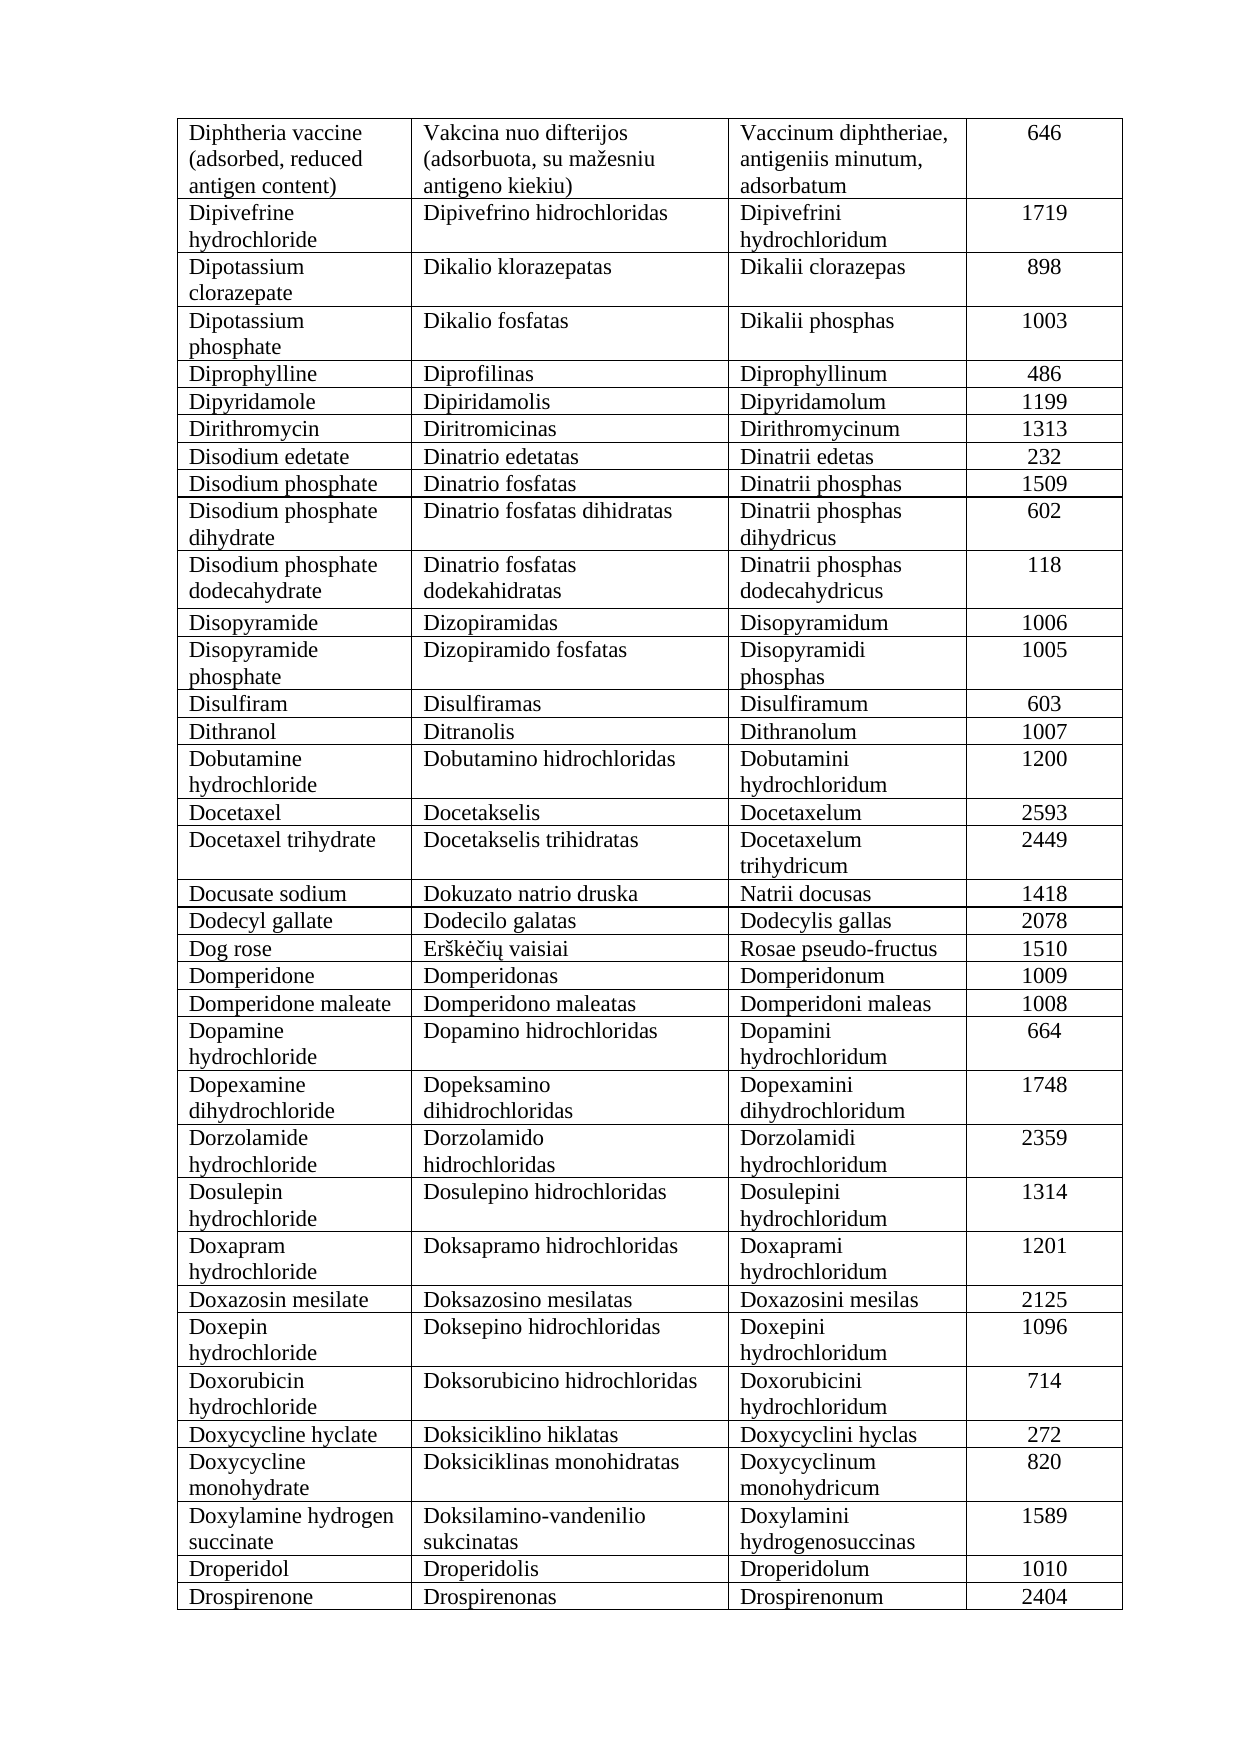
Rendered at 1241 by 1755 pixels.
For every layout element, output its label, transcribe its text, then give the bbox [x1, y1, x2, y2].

table_cell Dirithromycin [178, 415, 411, 442]
table_cell Doxazosini mesilas [729, 1286, 966, 1312]
table_cell Ditranolis [412, 718, 728, 744]
table_cell 1199 [967, 388, 1122, 414]
table_cell Dorzolamidi hydrochloridum [729, 1125, 966, 1177]
table_cell Doxazosin mesilate [178, 1286, 411, 1312]
table_cell Disopyramidi phosphas [729, 637, 966, 689]
table_cell Dorzolamido hidrochloridas [412, 1125, 728, 1177]
table_cell 1008 [967, 990, 1122, 1016]
table_cell Docetaxel [178, 799, 411, 825]
table_cell Doksilamino-vandenilio sukcinatas [412, 1502, 728, 1554]
table_cell Doxapram hydrochloride [178, 1232, 411, 1285]
table_cell Dithranolum [729, 718, 966, 744]
table_cell Docetaxel trihydrate [178, 826, 411, 879]
table_cell 2359 [967, 1125, 1122, 1177]
table_cell Dizopiramido fosfatas [412, 637, 728, 689]
table_cell 486 [967, 361, 1122, 387]
table_cell Dipivefrini hydrochloridum [729, 199, 966, 252]
table_cell Disodium phosphate dihydrate [178, 498, 411, 550]
table_cell Dizopiramidas [412, 609, 728, 636]
table_cell Disodium phosphate [178, 470, 411, 496]
table_cell Dopamini hydrochloridum [729, 1017, 966, 1070]
table_cell Docetaxelum trihydricum [729, 826, 966, 879]
table_cell Doxepin hydrochloride [178, 1313, 411, 1366]
table_cell Dosulepin hydrochloride [178, 1178, 411, 1231]
table_cell Dopamine hydrochloride [178, 1017, 411, 1070]
table_cell Diphtheria vaccine (adsorbed, reduced antigen content) [178, 119, 411, 198]
table_cell Doxylamini hydrogenosuccinas [729, 1502, 966, 1554]
table_cell 664 [967, 1017, 1122, 1070]
table_cell Dipyridamolum [729, 388, 966, 414]
table_cell Docetakselis [412, 799, 728, 825]
table_cell Natrii docusas [729, 880, 966, 906]
table_cell Disodium phosphate dodecahydrate [178, 551, 411, 608]
table_cell Disodium edetate [178, 443, 411, 469]
table_cell 2449 [967, 826, 1122, 879]
table_cell Dinatrio fosfatas dodekahidratas [412, 551, 728, 608]
table_cell Domperidone [178, 962, 411, 988]
table_cell Dobutamino hidrochloridas [412, 745, 728, 798]
table_cell Dikalii phosphas [729, 307, 966, 359]
table_cell Dog rose [178, 935, 411, 961]
table_cell 602 [967, 498, 1122, 550]
table_cell Diprophylline [178, 361, 411, 387]
table_cell Erškėčių vaisiai [412, 935, 728, 961]
table_cell Doksiciklinas monohidratas [412, 1448, 728, 1501]
table_cell Dodecylis gallas [729, 908, 966, 934]
table_cell 1010 [967, 1556, 1122, 1582]
table_cell Doxycyclini hyclas [729, 1421, 966, 1447]
table_cell 2404 [967, 1583, 1122, 1609]
table_cell Doxycyclinum monohydricum [729, 1448, 966, 1501]
table_cell Disopyramide [178, 609, 411, 636]
table_cell Dipiridamolis [412, 388, 728, 414]
table_cell Disulfiramum [729, 690, 966, 717]
table_cell Dipyridamole [178, 388, 411, 414]
table_cell Disulfiramas [412, 690, 728, 717]
table_cell 603 [967, 690, 1122, 717]
table_cell Dinatrii phosphas dodecahydricus [729, 551, 966, 608]
table_cell Dosulepini hydrochloridum [729, 1178, 966, 1231]
table_cell Dodecyl gallate [178, 908, 411, 934]
table_cell Dirithromycinum [729, 415, 966, 442]
table_cell Dopamino hidrochloridas [412, 1017, 728, 1070]
table_cell 272 [967, 1421, 1122, 1447]
table_cell 1509 [967, 470, 1122, 496]
table_cell Dipotassium phosphate [178, 307, 411, 359]
table_cell Drospirenonas [412, 1583, 728, 1609]
table_cell Dokuzato natrio druska [412, 880, 728, 906]
table_cell Dinatrii phosphas dihydricus [729, 498, 966, 550]
table_cell Droperidolis [412, 1556, 728, 1582]
table_cell Vaccinum diphtheriae, antigeniis minutum, adsorbatum [729, 119, 966, 198]
table_cell Doxorubicini hydrochloridum [729, 1367, 966, 1419]
table_cell Dipivefrino hidrochloridas [412, 199, 728, 252]
table_cell Droperidolum [729, 1556, 966, 1582]
table_cell 1314 [967, 1178, 1122, 1231]
table_cell Dosulepino hidrochloridas [412, 1178, 728, 1231]
table_cell 820 [967, 1448, 1122, 1501]
table_cell Rosae pseudo-fructus [729, 935, 966, 961]
table_cell Dorzolamide hydrochloride [178, 1125, 411, 1177]
table_cell 1201 [967, 1232, 1122, 1285]
table_cell 2593 [967, 799, 1122, 825]
table_cell Doksazosino mesilatas [412, 1286, 728, 1312]
table_cell 2125 [967, 1286, 1122, 1312]
table_cell Dopexamini dihydrochloridum [729, 1071, 966, 1123]
table_cell Dikalio fosfatas [412, 307, 728, 359]
table_cell 1007 [967, 718, 1122, 744]
table_cell Disopyramidum [729, 609, 966, 636]
table_cell Doksepino hidrochloridas [412, 1313, 728, 1366]
table_cell Domperidoni maleas [729, 990, 966, 1016]
table_cell Domperidono maleatas [412, 990, 728, 1016]
table_cell Domperidonum [729, 962, 966, 988]
table_cell Dithranol [178, 718, 411, 744]
table_cell Dinatrii phosphas [729, 470, 966, 496]
table_cell Doxorubicin hydrochloride [178, 1367, 411, 1419]
table_cell 1003 [967, 307, 1122, 359]
table_cell 1005 [967, 637, 1122, 689]
table_cell 1510 [967, 935, 1122, 961]
table_cell Dopexamine dihydrochloride [178, 1071, 411, 1123]
table_cell Docetakselis trihidratas [412, 826, 728, 879]
table_cell 1589 [967, 1502, 1122, 1554]
table_cell Diprofilinas [412, 361, 728, 387]
table_cell 2078 [967, 908, 1122, 934]
table_cell Doxycycline hyclate [178, 1421, 411, 1447]
table_cell 714 [967, 1367, 1122, 1419]
table_cell Drospirenonum [729, 1583, 966, 1609]
table_cell Dipivefrine hydrochloride [178, 199, 411, 252]
table_cell Dikalii clorazepas [729, 253, 966, 306]
table_cell 232 [967, 443, 1122, 469]
table_cell 1200 [967, 745, 1122, 798]
table_cell Doxylamine hydrogen succinate [178, 1502, 411, 1554]
table_cell Dinatrio edetatas [412, 443, 728, 469]
table_cell 1748 [967, 1071, 1122, 1123]
table_cell Dipotassium clorazepate [178, 253, 411, 306]
table_cell 1719 [967, 199, 1122, 252]
table_cell Dinatrio fosfatas [412, 470, 728, 496]
table_cell Disopyramide phosphate [178, 637, 411, 689]
table_cell 1006 [967, 609, 1122, 636]
table_cell Dodecilo galatas [412, 908, 728, 934]
table_cell Domperidone maleate [178, 990, 411, 1016]
table_cell Diprophyllinum [729, 361, 966, 387]
table_cell Vakcina nuo difterijos (adsorbuota, su mažesniu antigeno kiekiu) [412, 119, 728, 198]
table_cell Dobutamine hydrochloride [178, 745, 411, 798]
table_cell 1009 [967, 962, 1122, 988]
table_cell 646 [967, 119, 1122, 198]
table_cell Doxepini hydrochloridum [729, 1313, 966, 1366]
table_cell Droperidol [178, 1556, 411, 1582]
table_cell Diritromicinas [412, 415, 728, 442]
table_cell 1418 [967, 880, 1122, 906]
table_cell Doxycycline monohydrate [178, 1448, 411, 1501]
table_cell Docusate sodium [178, 880, 411, 906]
table_cell Doksiciklino hiklatas [412, 1421, 728, 1447]
table_cell Domperidonas [412, 962, 728, 988]
table_cell Dobutamini hydrochloridum [729, 745, 966, 798]
table_cell 898 [967, 253, 1122, 306]
table_cell Doksapramo hidrochloridas [412, 1232, 728, 1285]
table_cell 1096 [967, 1313, 1122, 1366]
table_cell Doksorubicino hidrochloridas [412, 1367, 728, 1419]
table_cell 1313 [967, 415, 1122, 442]
table_cell Dinatrio fosfatas dihidratas [412, 498, 728, 550]
table_cell 118 [967, 551, 1122, 608]
table_cell Dinatrii edetas [729, 443, 966, 469]
table_cell Disulfiram [178, 690, 411, 717]
table_cell Dikalio klorazepatas [412, 253, 728, 306]
table_cell Dopeksamino dihidrochloridas [412, 1071, 728, 1123]
table_cell Docetaxelum [729, 799, 966, 825]
table_cell Drospirenone [178, 1583, 411, 1609]
table_cell Doxaprami hydrochloridum [729, 1232, 966, 1285]
